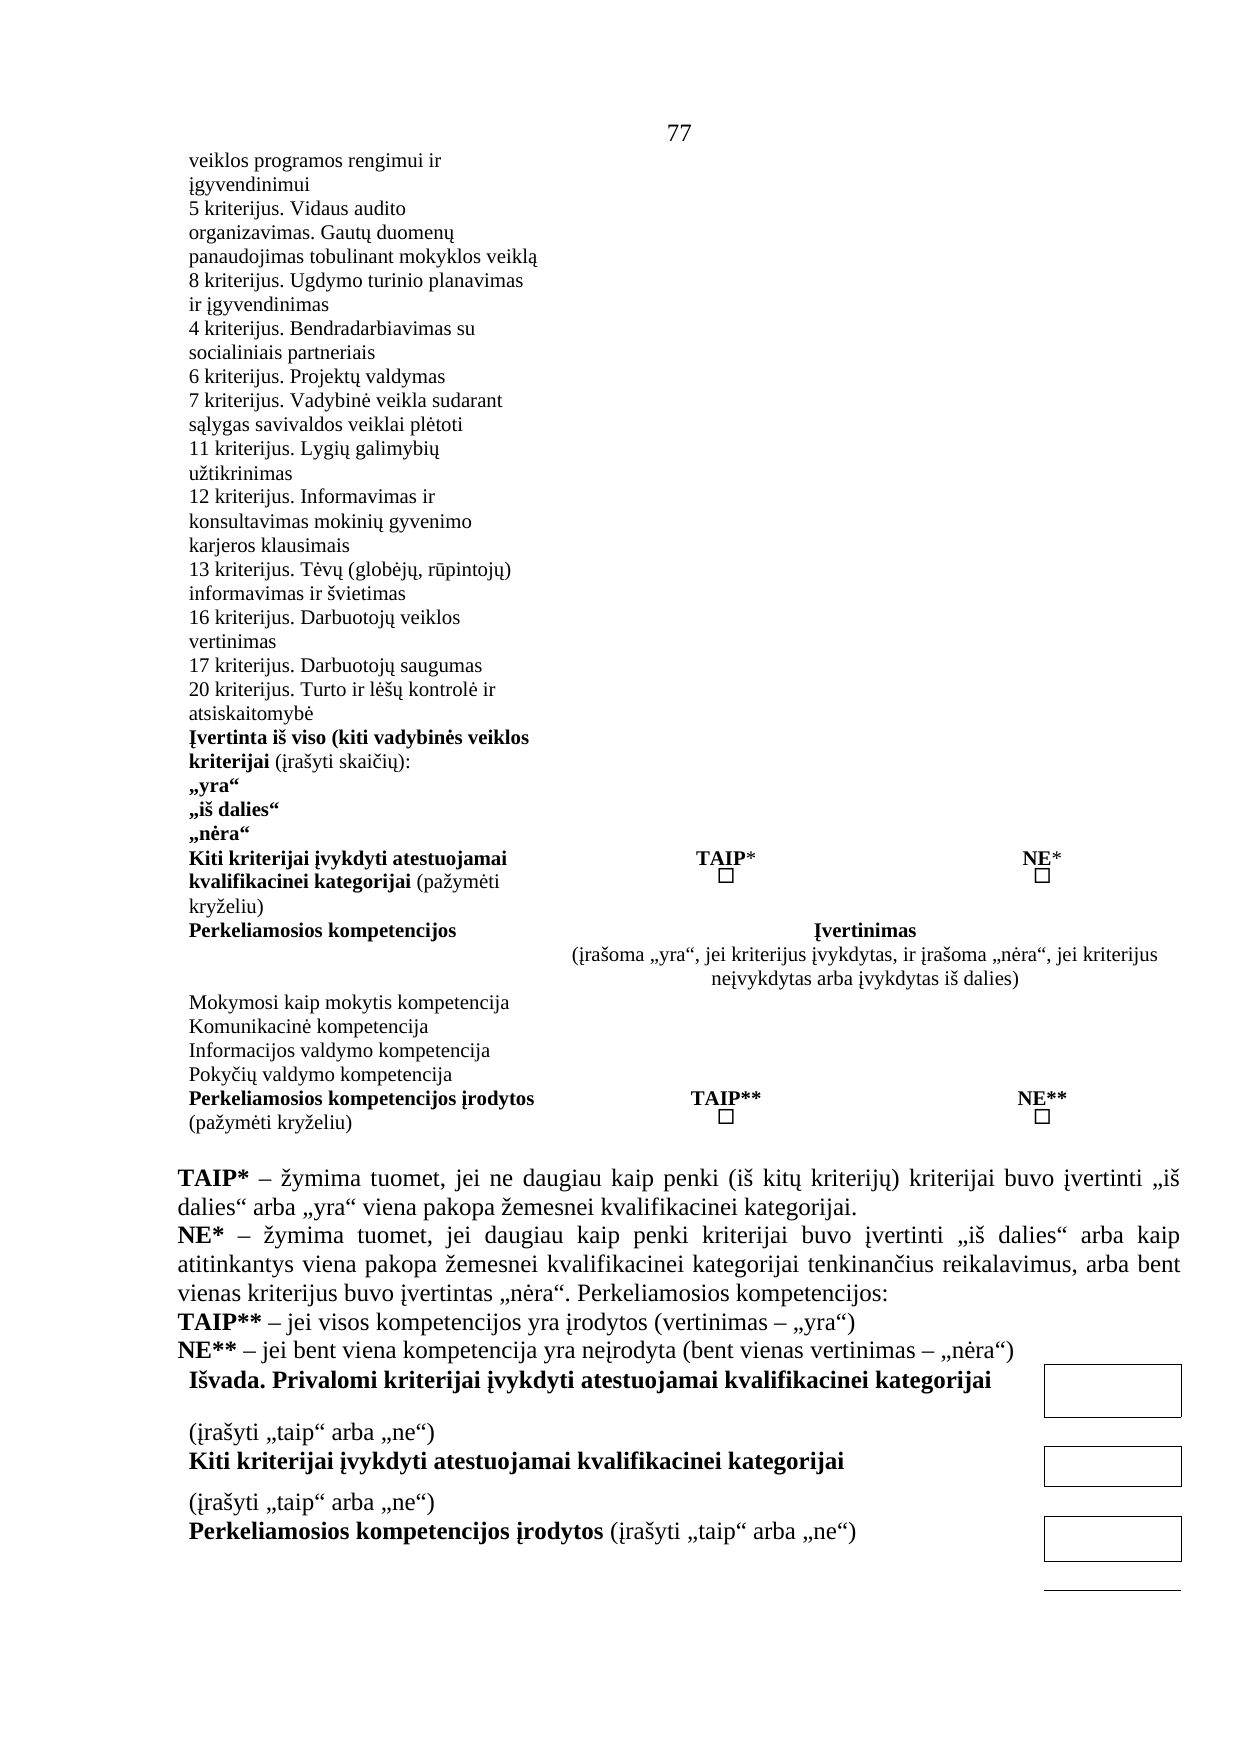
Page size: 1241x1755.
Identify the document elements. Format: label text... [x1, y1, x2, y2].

table_cell [549, 990, 1181, 1014]
table_cell [903, 364, 1181, 388]
table_cell 6 kriterijus. Projektų valdymas [177, 364, 549, 388]
table_cell 7 kriterijus. Vadybinė veikla sudarant sąlygas savivaldos veiklai plėtoti [177, 388, 549, 436]
table_cell NE** £ [903, 1086, 1181, 1134]
table_cell (įrašyti „taip“ arba „ne“) [177, 1486, 1044, 1516]
table_cell [903, 485, 1181, 557]
table_cell veiklos programos rengimui ir įgyvendinimui [177, 148, 549, 196]
table_cell 13 kriterijus. Tėvų (globėjų, rūpintojų) informavimas ir švietimas [177, 557, 549, 605]
table_cell NE* £ [903, 845, 1181, 918]
table_cell Perkeliamosios kompetencijos įrodytos (įrašyti „taip“ arba „ne“) [177, 1516, 1044, 1561]
table_cell Įvertinta iš viso (kiti vadybinės veiklos kriterijai (įrašyti skaičių): [177, 725, 549, 773]
table_cell [549, 148, 903, 196]
table_cell [903, 196, 1181, 268]
table_cell TAIP* £ [549, 845, 903, 918]
table_cell 12 kriterijus. Informavimas ir konsultavimas mokinių gyvenimo karjeros klausimais [177, 485, 549, 557]
table_cell [903, 388, 1181, 436]
table_cell [549, 677, 905, 725]
table_cell Perkeliamosios kompetencijos įrodytos (pažymėti kryželiu) [177, 1086, 549, 1134]
table_cell [903, 148, 1181, 196]
text NE* – žymima tuomet, jei daugiau kaip penki kriterijai buvo įvertinti „iš dalies“ arba kaip atitinkantys viena pakopa žemesnei kvalifikacinei kategorijai tenkinančius reikalavimus, arba bent vienas kriterijus buvo įvertintas „nėra“. Perkeliamosios kompetencijos: [177, 1220, 1181, 1307]
table_cell „iš dalies“ [177, 797, 549, 821]
table_cell [905, 725, 1181, 773]
table_cell [1045, 1447, 1181, 1486]
table_cell 17 kriterijus. Darbuotojų saugumas [177, 653, 549, 677]
table_cell [549, 485, 903, 557]
table_cell [1044, 1418, 1181, 1446]
table_header [1045, 1365, 1181, 1417]
table_cell [549, 316, 903, 364]
table_cell 20 kriterijus. Turto ir lėšų kontrolė ir atsiskaitomybė [177, 677, 549, 725]
table_cell „yra“ [177, 773, 549, 797]
table_cell Informacijos valdymo kompetencija [177, 1038, 549, 1062]
text TAIP* – žymima tuomet, jei ne daugiau kaip penki (iš kitų kriterijų) kriterijai buvo įvertinti „iš dalies“ arba „yra“ viena pakopa žemesnei kvalifikacinei kategorijai. [177, 1163, 1181, 1220]
table_cell [549, 388, 903, 436]
table_cell [905, 653, 1181, 677]
table_cell [549, 196, 903, 268]
table_cell 5 kriterijus. Vidaus audito organizavimas. Gautų duomenų panaudojimas tobulinant mokyklos veiklą [177, 196, 549, 268]
table_cell [549, 436, 903, 484]
table_cell [905, 773, 1181, 797]
table_cell [903, 436, 1181, 484]
table_cell 4 kriterijus. Bendradarbiavimas su socialiniais partneriais [177, 316, 549, 364]
table_cell Kiti kriterijai įvykdyti atestuojamai kvalifikacinei kategorijai (pažymėti kryželiu) [177, 845, 549, 918]
table_cell [549, 605, 905, 653]
table_cell [549, 1014, 1181, 1038]
table_cell [549, 797, 903, 821]
table_cell 16 kriterijus. Darbuotojų veiklos vertinimas [177, 605, 549, 653]
table_cell Kiti kriterijai įvykdyti atestuojamai kvalifikacinei kategorijai [177, 1446, 1044, 1486]
table_cell [549, 1062, 1181, 1086]
table_cell Komunikacinė kompetencija [177, 1014, 549, 1038]
table_cell [903, 821, 1181, 845]
table_cell [905, 557, 1181, 605]
table_header Išvada. Privalomi kriterijai įvykdyti atestuojamai kvalifikacinei kategorijai [177, 1364, 1044, 1417]
table_cell [1044, 1487, 1181, 1516]
table_cell [549, 364, 903, 388]
table_cell (įrašyti „taip“ arba „ne“) [177, 1417, 1044, 1446]
table_cell [903, 268, 1181, 316]
table_cell [549, 557, 905, 605]
table_cell Įvertinimas (įrašoma „yra“, jei kriterijus įvykdytas, ir įrašoma „nėra“, jei kriterijus neįvykdytas arba įvykdytas iš dalies) [549, 918, 1181, 990]
table_cell [905, 677, 1181, 725]
table_cell [177, 1561, 1044, 1590]
text TAIP** – jei visos kompetencijos yra įrodytos (vertinimas – „yra“) [177, 1307, 1181, 1335]
table_cell „nėra“ [177, 821, 549, 845]
table_cell [549, 773, 905, 797]
text NE** – jei bent viena kompetencija yra neįrodyta (bent vienas vertinimas – „nėra“) [177, 1335, 1181, 1364]
table_cell Pokyčių valdymo kompetencija [177, 1062, 549, 1086]
table_cell TAIP** £ [549, 1086, 903, 1134]
table_cell 11 kriterijus. Lygių galimybių užtikrinimas [177, 436, 549, 484]
table_cell [549, 1038, 1181, 1062]
table_cell [549, 725, 905, 773]
table_cell [903, 316, 1181, 364]
table_cell Mokymosi kaip mokytis kompetencija [177, 990, 549, 1014]
table_cell [1045, 1517, 1181, 1561]
table_cell [905, 605, 1181, 653]
table_cell [903, 797, 1181, 821]
table_cell [549, 821, 903, 845]
table_cell Perkeliamosios kompetencijos [177, 918, 549, 990]
table_cell [549, 268, 903, 316]
table_cell 8 kriterijus. Ugdymo turinio planavimas ir įgyvendinimas [177, 268, 549, 316]
table_cell [549, 653, 905, 677]
table_cell [1044, 1562, 1181, 1590]
